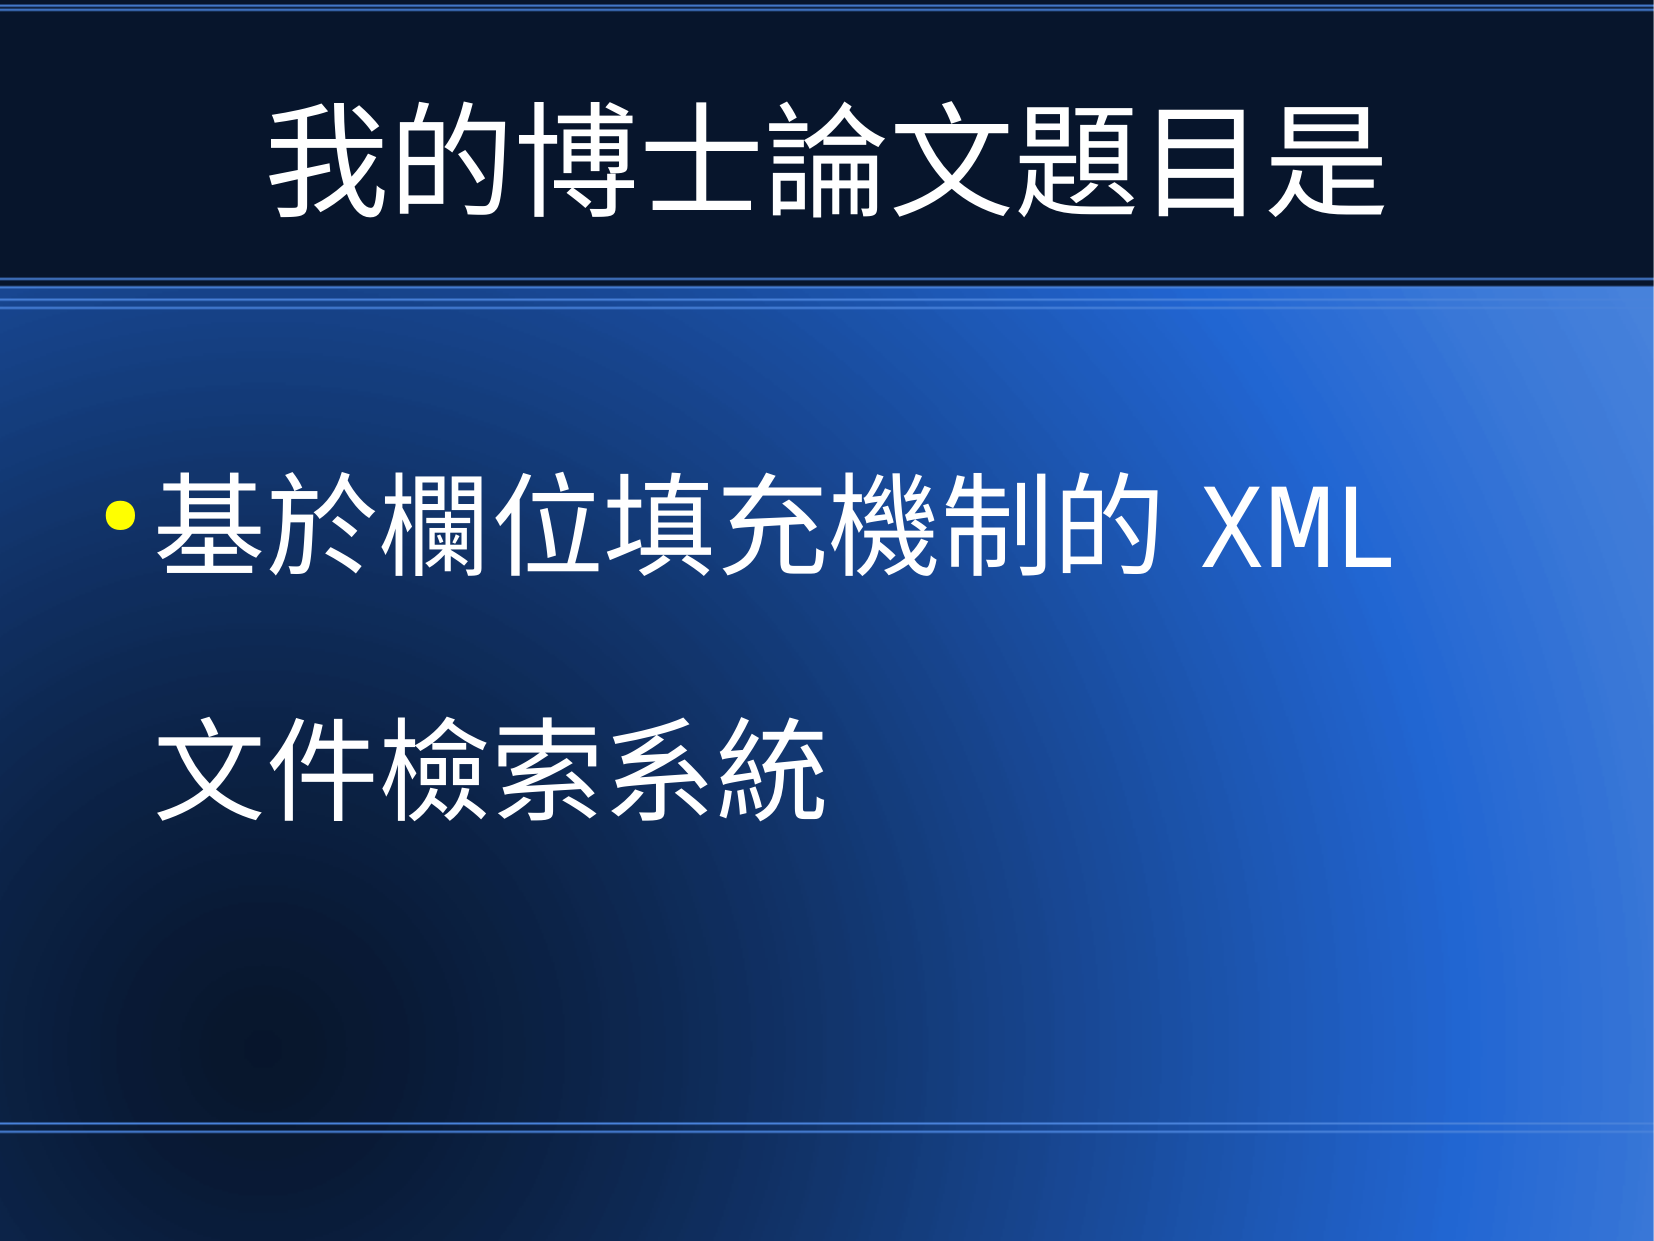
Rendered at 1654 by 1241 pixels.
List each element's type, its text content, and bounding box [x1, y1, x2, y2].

list 基於欄位填充機制的XML 文件檢索系統 [82, 355, 1571, 1241]
title 我的博士論文題目是 [82, 49, 1571, 257]
picture [0, 0, 1654, 1241]
